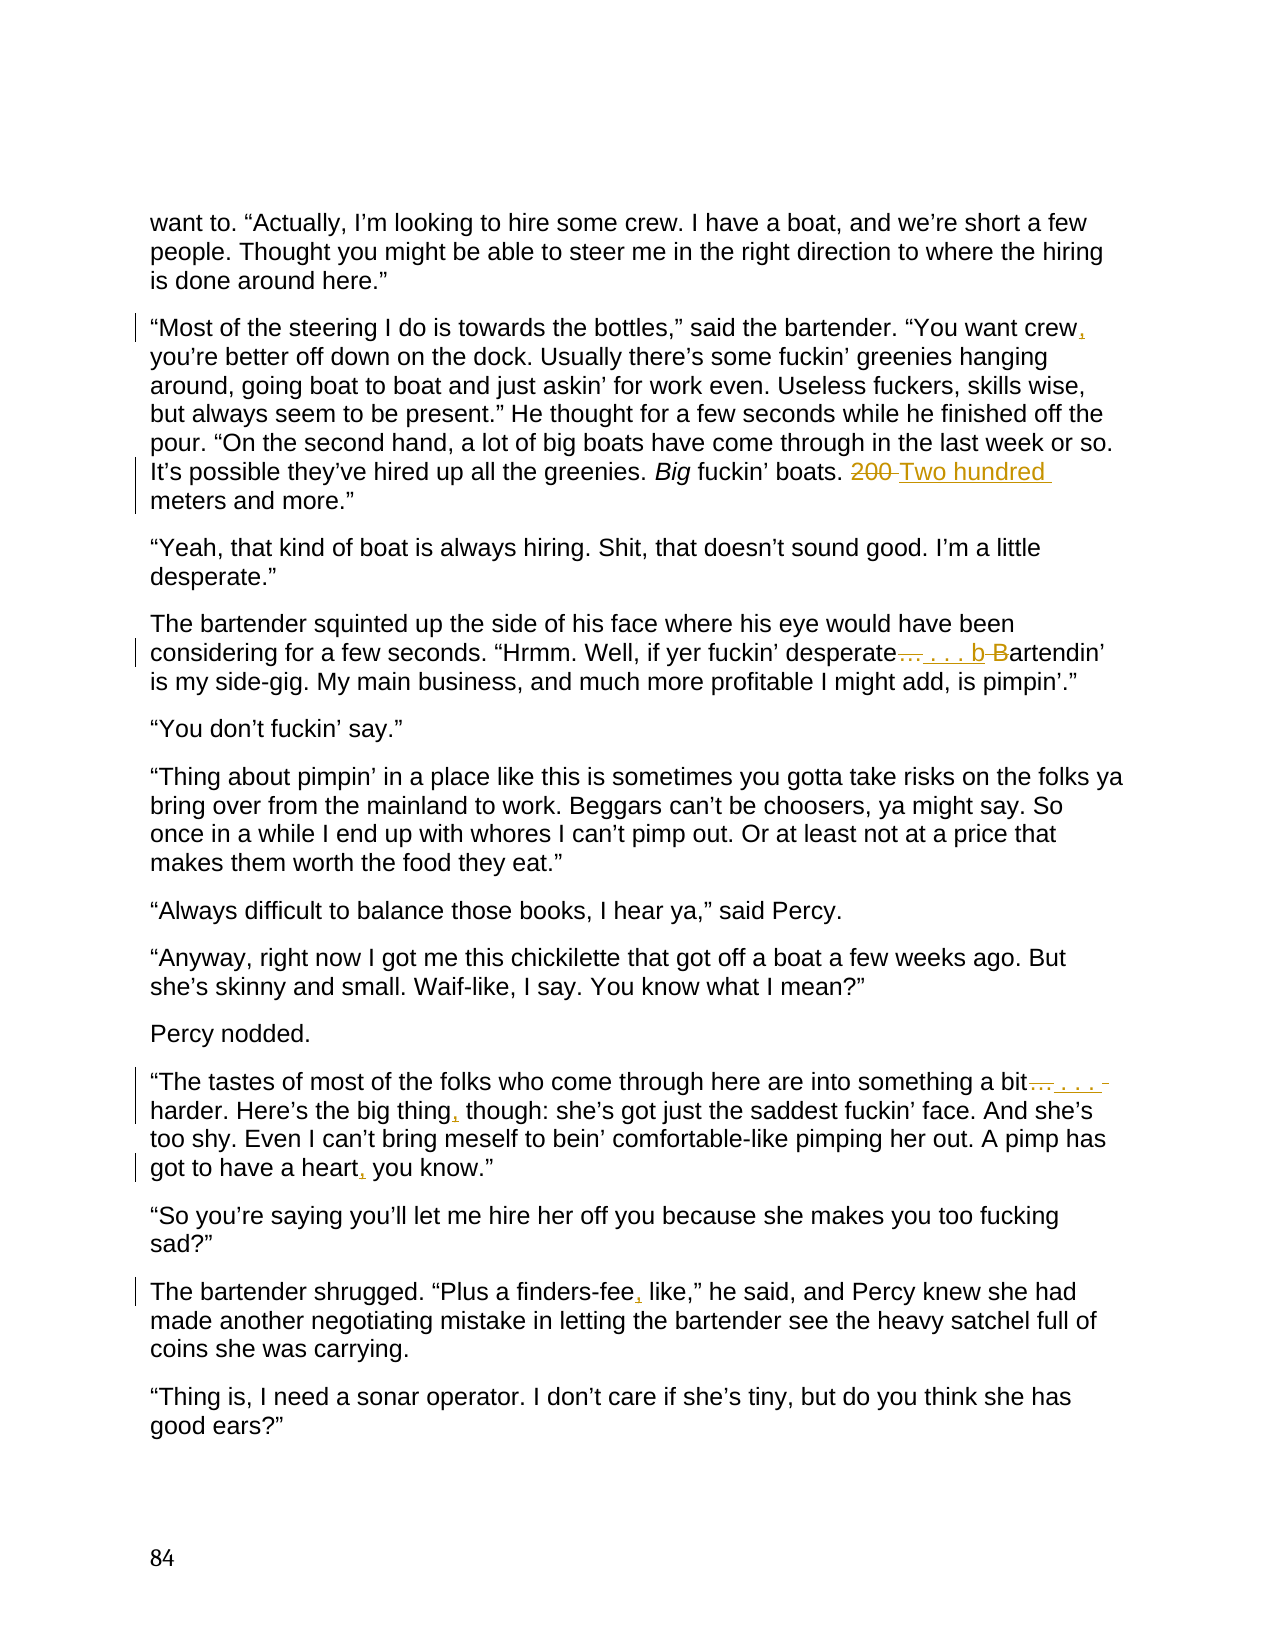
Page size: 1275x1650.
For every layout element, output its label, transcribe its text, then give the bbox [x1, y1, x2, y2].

text “Most of the steering I do is towards the bottles,” said the bartender. “You want crew, you’re better off down on the dock. Usually there’s some fuckin’ greenies hanging around, going boat to boat and just askin’ for work even. Useless fuckers, skills wise, but always seem to be present.” He thought for a few seconds while he finished off the pour. “On the second hand, a lot of big boats have come through in the last week or so. It’s possible they’ve hired up all the greenies. Big fuckin’ boats. Two hundred meters and more.” [150, 313, 1125, 514]
text want to. “Actually, I’m looking to hire some crew. I have a boat, and we’re short a few people. Thought you might be able to steer me in the right direction to where the hiring is done around here.” [150, 208, 1125, 294]
text Percy nodded. [150, 1019, 1125, 1048]
text The bartender squinted up the side of his face where his eye would have been considering for a few seconds. “Hrmm. Well, if yer fuckin’ desperate . . . bartendin’ is my side-gig. My main business, and much more profitable I might add, is pimpin’.” [150, 609, 1125, 696]
text “You don’t fuckin’ say.” [150, 714, 1125, 743]
text “The tastes of most of the folks who come through here are into something a bit . . . harder. Here’s the big thing, though: she’s got just the saddest fuckin’ face. And she’s too shy. Even I can’t bring meself to bein’ comfortable-like pimping her out. A pimp has got to have a heart, you know.” [150, 1067, 1125, 1182]
text “So you’re saying you’ll let me hire her off you because she makes you too fucking sad?” [150, 1201, 1125, 1258]
text “Always difficult to balance those books, I hear ya,” said Percy. [150, 896, 1125, 924]
text “Thing is, I need a sonar operator. I don’t care if she’s tiny, but do you think she has good ears?” [150, 1382, 1125, 1439]
text “Anyway, right now I got me this chickilette that got off a boat a few weeks ago. But she’s skinny and small. Waif-like, I say. You know what I mean?” [150, 943, 1125, 1001]
text The bartender shrugged. “Plus a finders-fee, like,” he said, and Percy knew she had made another negotiating mistake in letting the bartender see the heavy satchel full of coins she was carrying. [150, 1277, 1125, 1363]
text “Yeah, that kind of boat is always hiring. Shit, that doesn’t sound good. I’m a little desperate.” [150, 533, 1125, 591]
text “Thing about pimpin’ in a place like this is sometimes you gotta take risks on the folks ya bring over from the mainland to work. Beggars can’t be choosers, ya might say. So once in a while I end up with whores I can’t pimp out. Or at least not at a price that makes them worth the food they eat.” [150, 762, 1125, 877]
